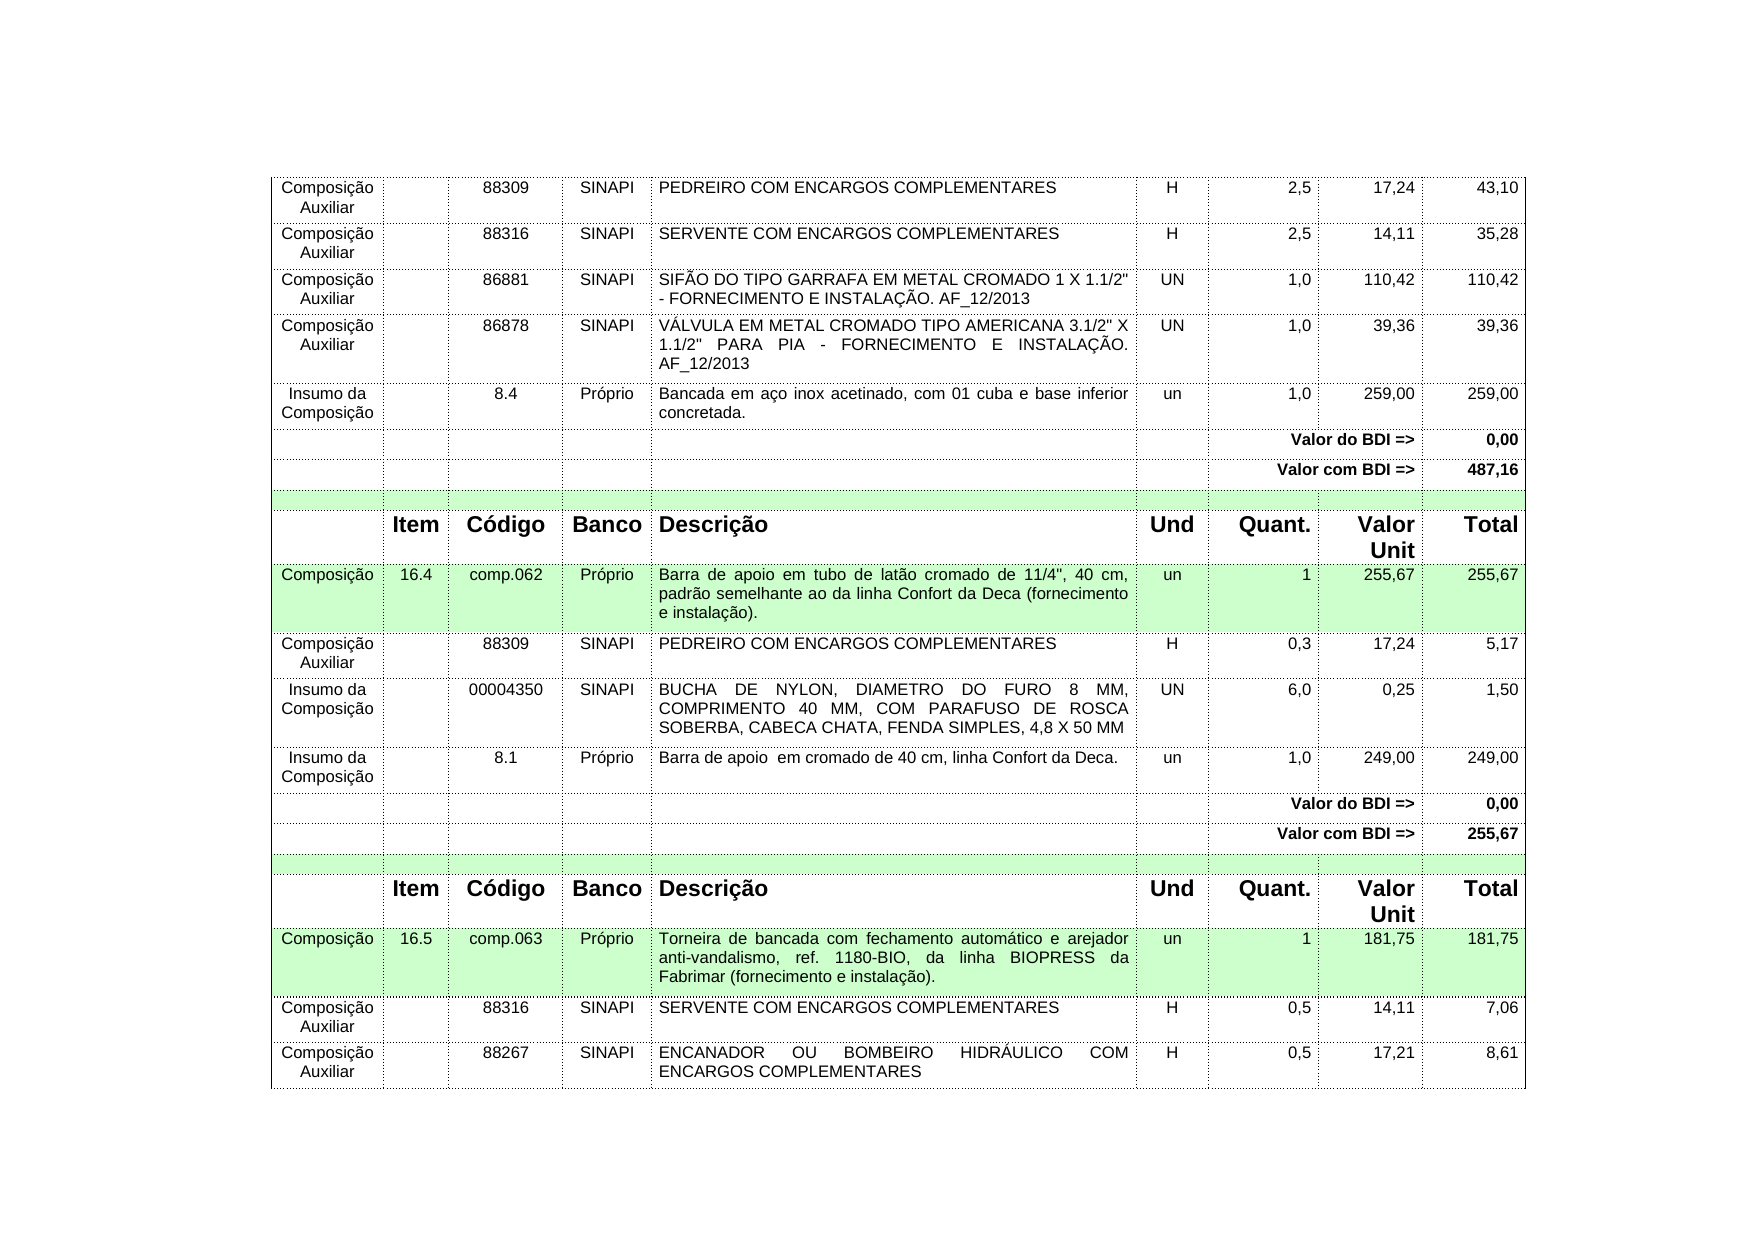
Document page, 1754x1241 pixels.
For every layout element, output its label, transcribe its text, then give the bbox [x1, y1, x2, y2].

table_cell 249,00 [1422, 747, 1525, 793]
table_cell 17,21 [1318, 1042, 1422, 1088]
table_cell SERVENTE COM ENCARGOS COMPLEMENTARES [651, 223, 1136, 269]
table_cell Und [1136, 510, 1208, 564]
table_cell Composição Auxiliar [272, 177, 383, 223]
table_cell [383, 269, 449, 314]
table_cell 17,24 [1318, 177, 1422, 223]
table_cell [272, 429, 383, 458]
table_cell Próprio [563, 564, 651, 632]
table_cell Bancada em aço inox acetinado, com 01 cuba e base inferior concretada. [651, 383, 1136, 429]
table_cell H [1136, 223, 1208, 269]
table_cell Valor do BDI => [1208, 793, 1422, 822]
table_cell 35,28 [1422, 223, 1525, 269]
table_cell 255,67 [1422, 823, 1525, 854]
table_cell Composição [272, 564, 383, 632]
table_cell Valor do BDI => [1208, 429, 1422, 458]
table_cell [563, 459, 651, 490]
table_cell Composição Auxiliar [272, 269, 383, 314]
table_cell [383, 223, 449, 269]
table_cell [383, 1042, 449, 1088]
table_cell 16.4 [383, 564, 449, 632]
table_cell un [1136, 564, 1208, 632]
table_cell 14,11 [1318, 996, 1422, 1042]
table_cell Insumo da Composição [272, 747, 383, 793]
table_cell Composição Auxiliar [272, 996, 383, 1042]
table_cell 181,75 [1422, 928, 1525, 996]
table_cell [272, 874, 383, 928]
table_cell Insumo da Composição [272, 678, 383, 747]
table_cell H [1136, 996, 1208, 1042]
table_cell [383, 459, 449, 490]
table_cell Barra de apoio em cromado de 40 cm, linha Confort da Deca. [651, 747, 1136, 793]
table_cell [1318, 490, 1422, 510]
table_cell UN [1136, 678, 1208, 747]
table_cell [563, 854, 651, 874]
table_cell [1136, 429, 1208, 458]
table_cell [1208, 854, 1318, 874]
table_cell [449, 823, 563, 854]
table_cell [383, 314, 449, 383]
table_cell H [1136, 177, 1208, 223]
table_cell Composição Auxiliar [272, 1042, 383, 1088]
table_cell Valor com BDI => [1208, 459, 1422, 490]
table_cell UN [1136, 269, 1208, 314]
table_cell 88267 [449, 1042, 563, 1088]
table_cell [1422, 490, 1525, 510]
table_cell [449, 854, 563, 874]
table_cell Composição [272, 928, 383, 996]
table_cell [1136, 459, 1208, 490]
table_cell 110,42 [1422, 269, 1525, 314]
table_cell [563, 429, 651, 458]
table_cell 14,11 [1318, 223, 1422, 269]
table_cell 0,00 [1422, 429, 1525, 458]
table_cell 2,5 [1208, 177, 1318, 223]
table_cell [383, 429, 449, 458]
table_cell Item [383, 510, 449, 564]
table_cell H [1136, 633, 1208, 678]
table_cell 00004350 [449, 678, 563, 747]
table_cell [651, 490, 1136, 510]
table_cell [563, 490, 651, 510]
table_cell SINAPI [563, 1042, 651, 1088]
table_cell [383, 383, 449, 429]
table_cell [449, 490, 563, 510]
table_cell Próprio [563, 383, 651, 429]
table_cell [383, 678, 449, 747]
table_cell PEDREIRO COM ENCARGOS COMPLEMENTARES [651, 633, 1136, 678]
table_cell SERVENTE COM ENCARGOS COMPLEMENTARES [651, 996, 1136, 1042]
table_cell BUCHA DE NYLON, DIAMETRO DO FURO 8 MM, COMPRIMENTO 40 MM, COM PARAFUSO DE ROSCA SOBERBA, CABECA CHATA, FENDA SIMPLES, 4,8 X 50 MM [651, 678, 1136, 747]
table_cell [449, 459, 563, 490]
table_cell 487,16 [1422, 459, 1525, 490]
table_cell [383, 177, 449, 223]
table_cell Banco [563, 510, 651, 564]
table_cell Quant. [1208, 510, 1318, 564]
table_cell H [1136, 1042, 1208, 1088]
table_cell [272, 490, 383, 510]
table_cell [383, 747, 449, 793]
table_cell [1136, 823, 1208, 854]
table_cell 8,61 [1422, 1042, 1525, 1088]
table_cell 16.5 [383, 928, 449, 996]
table_cell Insumo da Composição [272, 383, 383, 429]
table_cell [1422, 854, 1525, 874]
table_cell 86878 [449, 314, 563, 383]
table_cell 1,50 [1422, 678, 1525, 747]
table_cell [449, 793, 563, 822]
table_cell 39,36 [1422, 314, 1525, 383]
table_cell [1136, 854, 1208, 874]
table_cell 7,06 [1422, 996, 1525, 1042]
table_cell [383, 823, 449, 854]
table_cell [1318, 854, 1422, 874]
table_cell Composição Auxiliar [272, 633, 383, 678]
table_cell [383, 996, 449, 1042]
table_cell 39,36 [1318, 314, 1422, 383]
table_cell Descrição [651, 510, 1136, 564]
table_cell [272, 793, 383, 822]
table_cell Código [449, 874, 563, 928]
table_cell 5,17 [1422, 633, 1525, 678]
table_cell un [1136, 383, 1208, 429]
table_cell 1,0 [1208, 269, 1318, 314]
table_cell Banco [563, 874, 651, 928]
table_cell PEDREIRO COM ENCARGOS COMPLEMENTARES [651, 177, 1136, 223]
table_cell [563, 793, 651, 822]
table_cell ENCANADOR OU BOMBEIRO HIDRÁULICO COM ENCARGOS COMPLEMENTARES [651, 1042, 1136, 1088]
table_cell 88316 [449, 996, 563, 1042]
table_cell Próprio [563, 928, 651, 996]
table_cell Quant. [1208, 874, 1318, 928]
table_cell SIFÃO DO TIPO GARRAFA EM METAL CROMADO 1 X 1.1/2" - FORNECIMENTO E INSTALAÇÃO. AF_12/2013 [651, 269, 1136, 314]
table_cell [1136, 490, 1208, 510]
table_cell [272, 854, 383, 874]
table_cell [383, 490, 449, 510]
table_cell [651, 429, 1136, 458]
table_cell un [1136, 747, 1208, 793]
table_cell Valor com BDI => [1208, 823, 1422, 854]
table_cell Próprio [563, 747, 651, 793]
table_cell [651, 459, 1136, 490]
table_cell 0,5 [1208, 996, 1318, 1042]
table_cell 1,0 [1208, 383, 1318, 429]
table_cell Barra de apoio em tubo de latão cromado de 11/4", 40 cm, padrão semelhante ao da linha Confort da Deca (fornecimento e instalação). [651, 564, 1136, 632]
table_cell [449, 429, 563, 458]
table_cell 2,5 [1208, 223, 1318, 269]
table_cell VÁLVULA EM METAL CROMADO TIPO AMERICANA 3.1/2" X 1.1/2" PARA PIA - FORNECIMENTO E INSTALAÇÃO. AF_12/2013 [651, 314, 1136, 383]
table_cell 1,0 [1208, 314, 1318, 383]
table_cell [383, 854, 449, 874]
table_cell 1 [1208, 564, 1318, 632]
table_cell 1,0 [1208, 747, 1318, 793]
table_cell [272, 459, 383, 490]
table_cell 88316 [449, 223, 563, 269]
table_cell Descrição [651, 874, 1136, 928]
table_cell comp.062 [449, 564, 563, 632]
table_cell 259,00 [1422, 383, 1525, 429]
table_cell 181,75 [1318, 928, 1422, 996]
table_cell 8.4 [449, 383, 563, 429]
table_cell 6,0 [1208, 678, 1318, 747]
table_cell [651, 823, 1136, 854]
table_cell 0,5 [1208, 1042, 1318, 1088]
table_cell 259,00 [1318, 383, 1422, 429]
table_cell 0,25 [1318, 678, 1422, 747]
table_cell 0,00 [1422, 793, 1525, 822]
table_cell 88309 [449, 633, 563, 678]
table_cell un [1136, 928, 1208, 996]
table_cell 43,10 [1422, 177, 1525, 223]
table_cell SINAPI [563, 996, 651, 1042]
table_cell 0,3 [1208, 633, 1318, 678]
table_cell [563, 823, 651, 854]
table_cell SINAPI [563, 633, 651, 678]
table_cell SINAPI [563, 269, 651, 314]
table_cell Código [449, 510, 563, 564]
table_cell Composição Auxiliar [272, 223, 383, 269]
table_cell [651, 793, 1136, 822]
table_cell SINAPI [563, 223, 651, 269]
table_cell Total [1422, 510, 1525, 564]
table_cell 255,67 [1422, 564, 1525, 632]
table_cell 255,67 [1318, 564, 1422, 632]
table_cell [272, 823, 383, 854]
table_cell 8.1 [449, 747, 563, 793]
table_cell Total [1422, 874, 1525, 928]
table_cell Valor Unit [1318, 874, 1422, 928]
table_cell 86881 [449, 269, 563, 314]
table_cell [651, 854, 1136, 874]
table_cell [383, 793, 449, 822]
table_cell Composição Auxiliar [272, 314, 383, 383]
table_cell 1 [1208, 928, 1318, 996]
table_cell SINAPI [563, 177, 651, 223]
table_cell SINAPI [563, 678, 651, 747]
table_cell Valor Unit [1318, 510, 1422, 564]
table_cell [272, 510, 383, 564]
table_cell comp.063 [449, 928, 563, 996]
table_cell Und [1136, 874, 1208, 928]
table_cell 249,00 [1318, 747, 1422, 793]
table_cell UN [1136, 314, 1208, 383]
table_cell Torneira de bancada com fechamento automático e arejador anti-vandalismo, ref. 1180-BIO, da linha BIOPRESS da Fabrimar (fornecimento e instalação). [651, 928, 1136, 996]
table_cell Item [383, 874, 449, 928]
table_cell [1208, 490, 1318, 510]
table_cell [1136, 793, 1208, 822]
table_cell 110,42 [1318, 269, 1422, 314]
table_cell SINAPI [563, 314, 651, 383]
table_cell [383, 633, 449, 678]
table_cell 17,24 [1318, 633, 1422, 678]
table_cell 88309 [449, 177, 563, 223]
